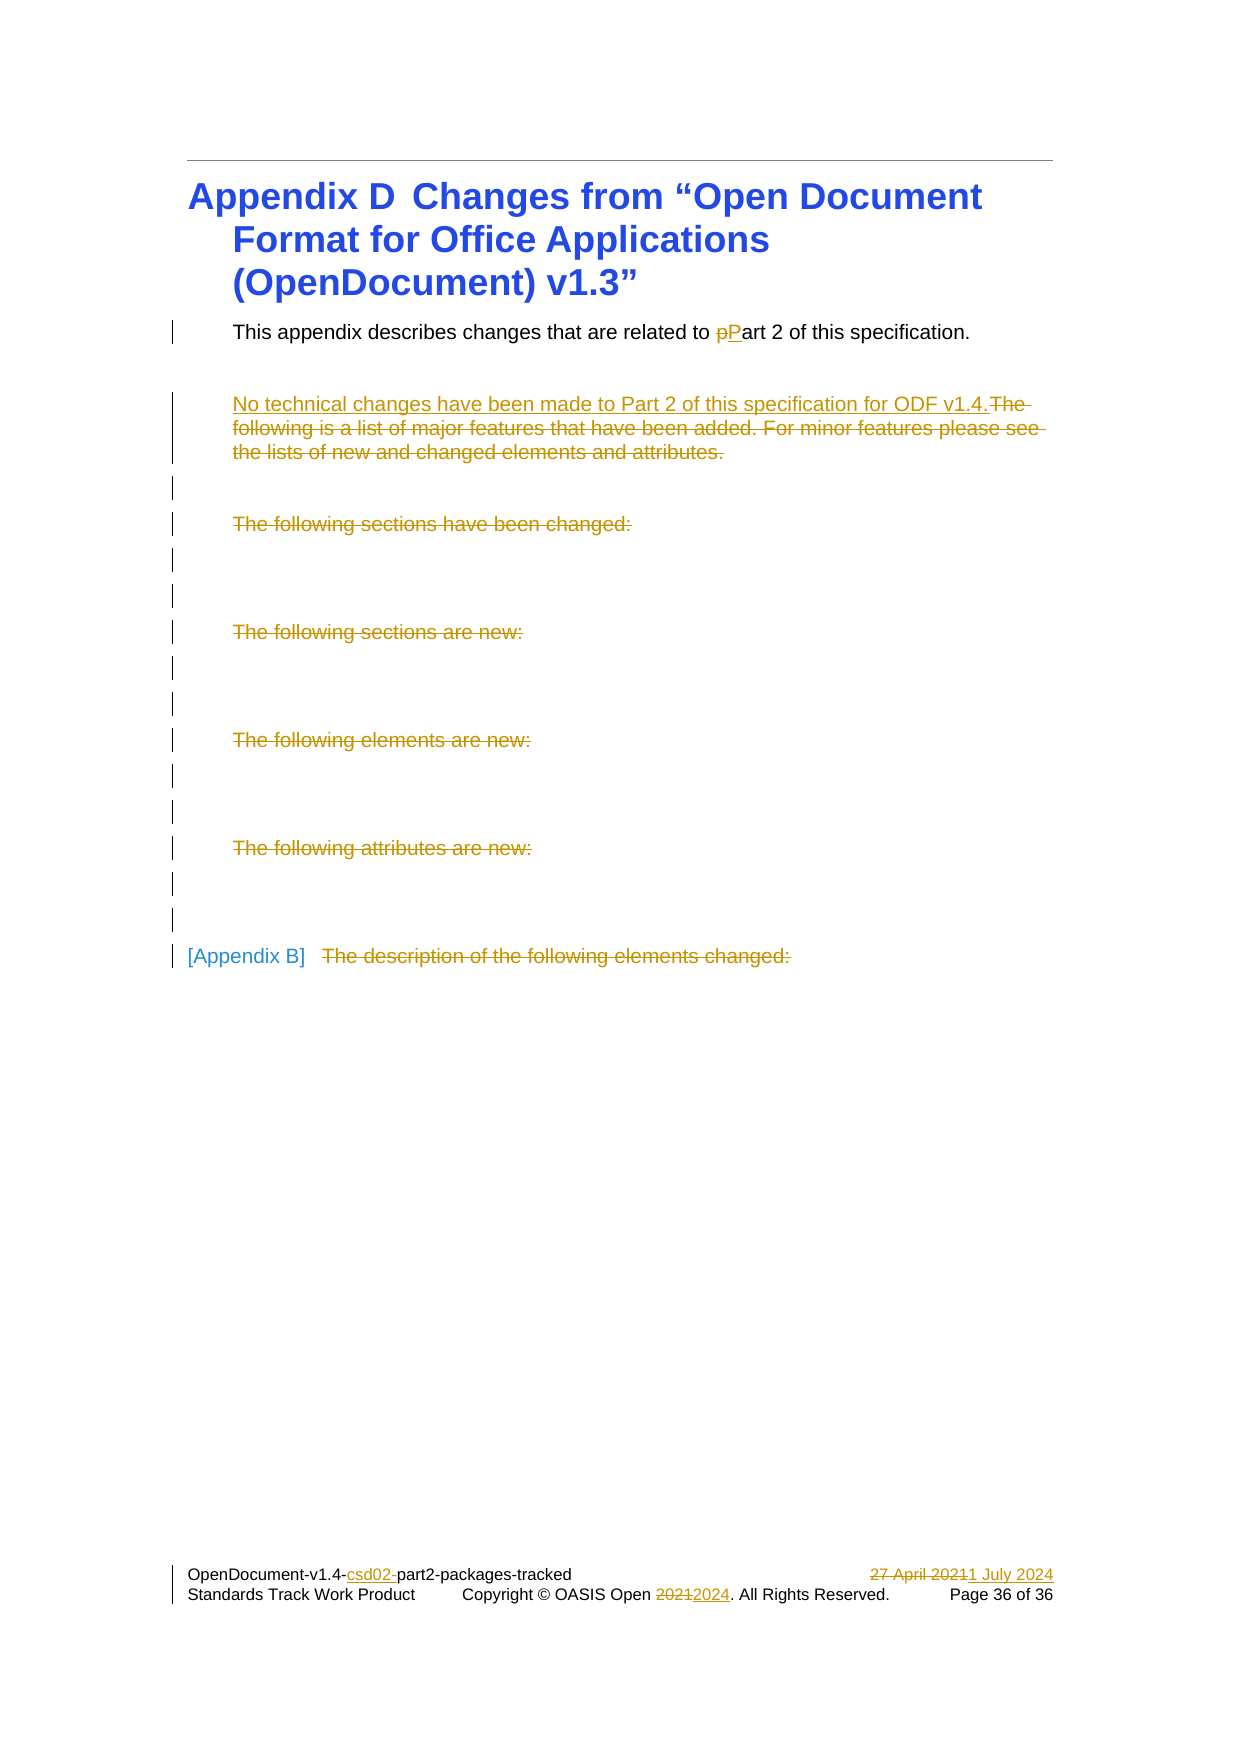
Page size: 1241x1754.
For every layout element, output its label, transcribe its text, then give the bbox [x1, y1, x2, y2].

subtitle Changes from “Open Document Format for Office Applications (OpenDocument) v1.3” [187, 161, 1053, 303]
list No technical changes have been made to Part 2 of this specification for ODF v1.4. [187, 392, 1053, 464]
list This appendix describes changes that are related to Part 2 of this specification. [187, 320, 1053, 344]
